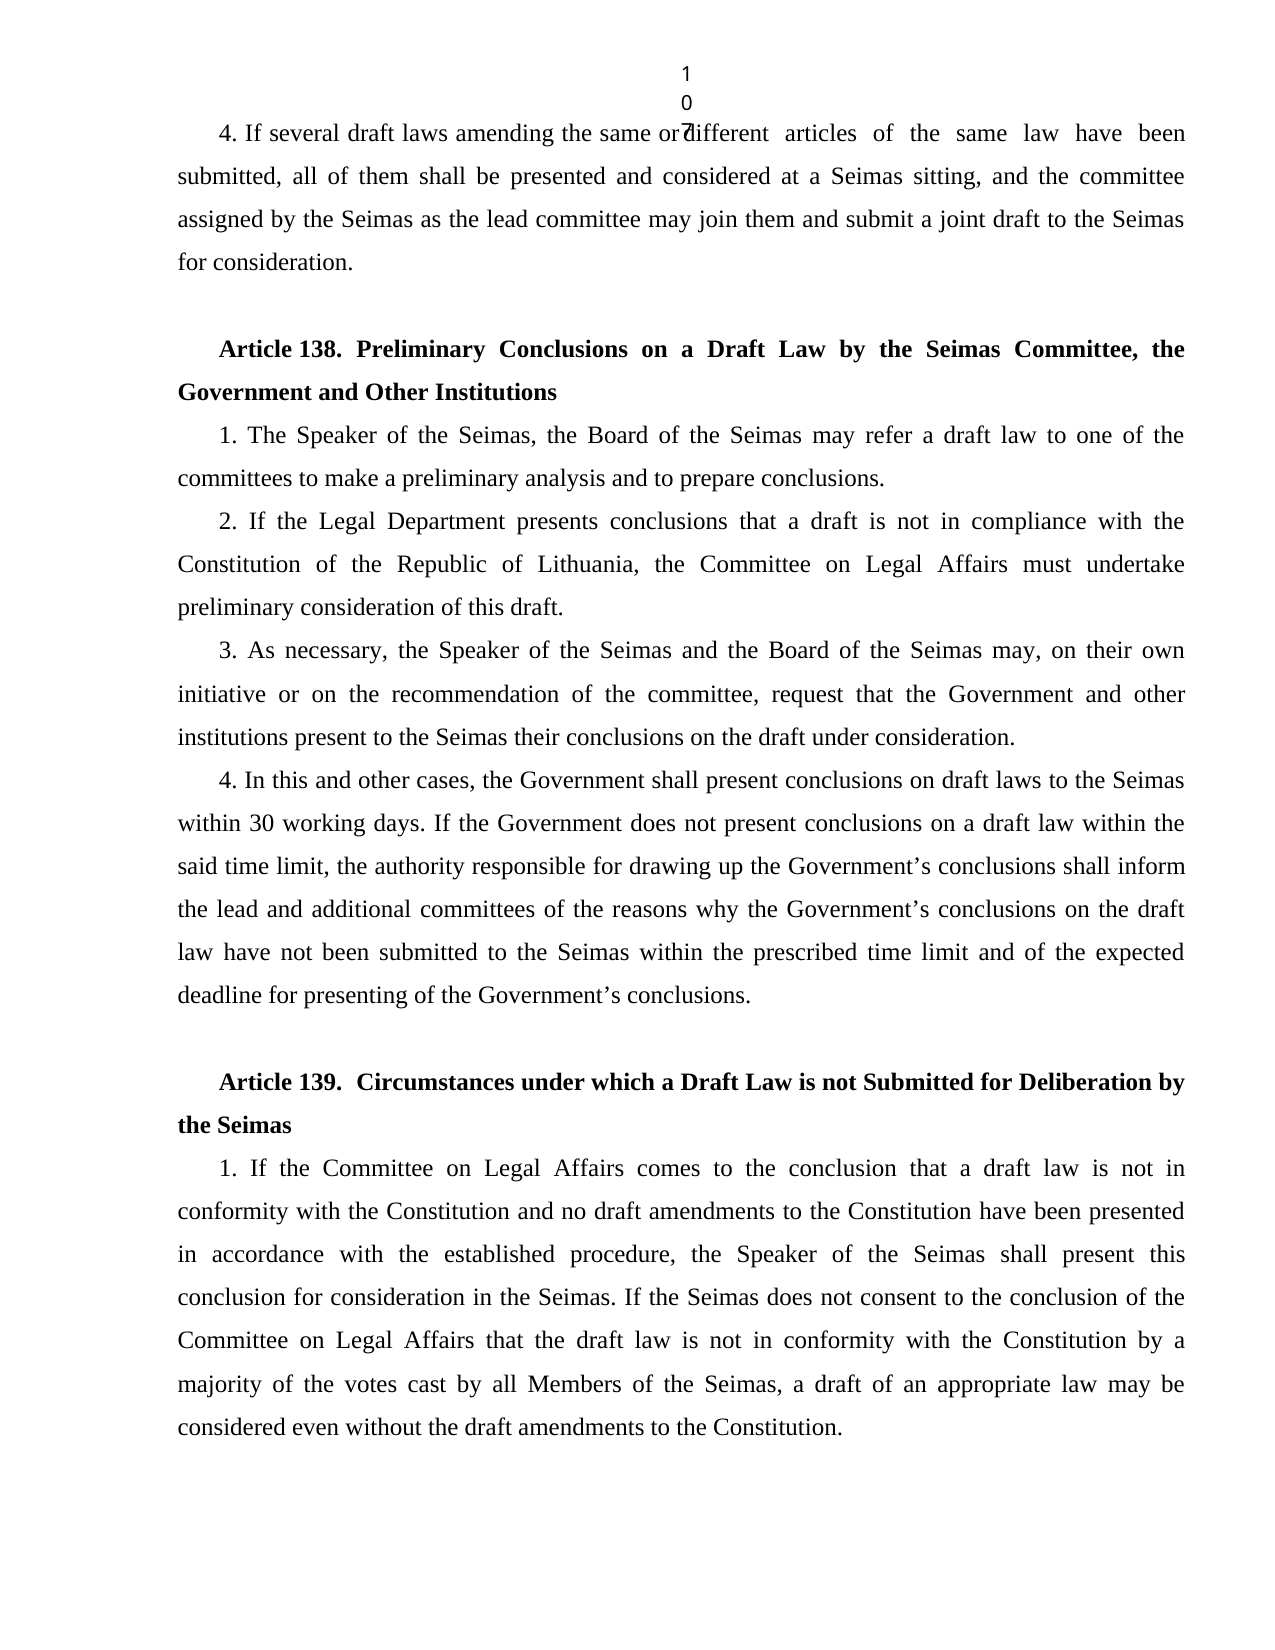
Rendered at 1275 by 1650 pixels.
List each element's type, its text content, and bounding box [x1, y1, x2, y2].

text 4. In this and other cases, the Government shall present conclusions on draft laws to the Seimas within 30 working days. If the Government does not present conclusions on a draft law within the said time limit, the authority responsible for drawing up the Government’s conclusions shall inform the lead and additional committees of the reasons why the Government’s conclusions on the draft law have not been submitted to the Seimas within the prescribed time limit and of the expected deadline for presenting of the Government’s conclusions. [177, 765, 1186, 1009]
text 3. As necessary, the Speaker of the Seimas and the Board of the Seimas may, on their own initiative or on the recommendation of the committee, request that the Government and other institutions present to the Seimas their conclusions on the draft under consideration. [177, 636, 1186, 751]
text 2. If the Legal Department presents conclusions that a draft is not in compliance with the Constitution of the Republic of Lithuania, the Committee on Legal Affairs must undertake preliminary consideration of this draft. [177, 506, 1186, 621]
text Article 138. Preliminary Conclusions on a Draft Law by the Seimas Committee, the Government and Other Institutions [177, 334, 1186, 406]
text 1. The Speaker of the Seimas, the Board of the Seimas may refer a draft law to one of the committees to make a preliminary analysis and to prepare conclusions. [177, 420, 1186, 492]
text Article 139. Circumstances under which a Draft Law is not Submitted for Deliberation by the Seimas [177, 1067, 1186, 1139]
text 1. If the Committee on Legal Affairs comes to the conclusion that a draft law is not in conformity with the Constitution and no draft amendments to the Constitution have been presented in accordance with the established procedure, the Speaker of the Seimas shall present this conclusion for consideration in the Seimas. If the Seimas does not consent to the conclusion of the Committee on Legal Affairs that the draft law is not in conformity with the Constitution by a majority of the votes cast by all Members of the Seimas, a draft of an appropriate law may be considered even without the draft amendments to the Constitution. [177, 1153, 1186, 1441]
text 4. If several draft laws amending the same or different articles of the same law have been submitted, all of them shall be presented and considered at a Seimas sitting, and the committee assigned by the Seimas as the lead committee may join them and submit a joint draft to the Seimas for consideration. [177, 118, 1186, 276]
